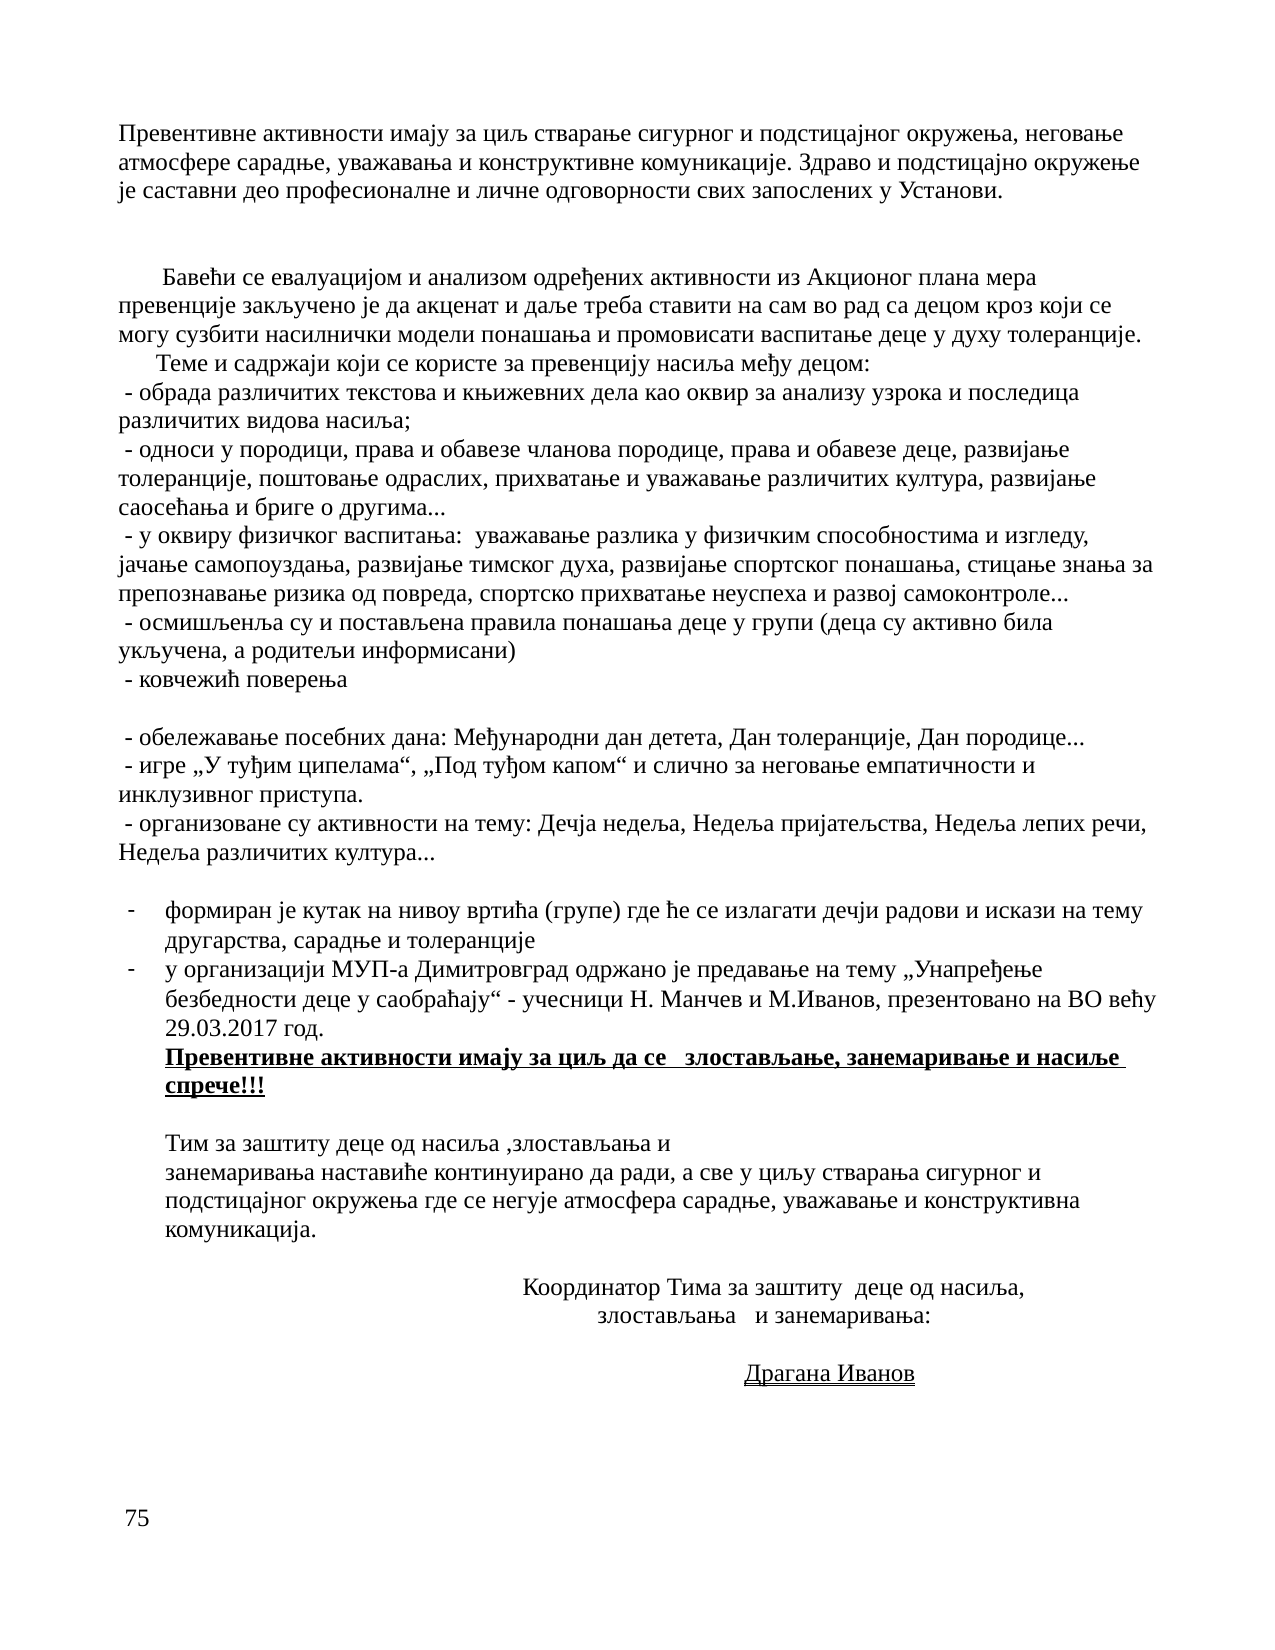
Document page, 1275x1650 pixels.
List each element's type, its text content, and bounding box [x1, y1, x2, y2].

list злостављања и занемаривања: [165, 1300, 1157, 1329]
list у организацији МУП-а Димитровград одржано је предавање на тему „Унапређење безбедности деце у саобраћају“ - учесници Н. Манчев и М.Иванов, презентовано на ВО већу 29.03.2017 год. [127, 954, 1157, 1042]
list Превентивне активности имају за циљ да се злостављање, занемаривање и насиље спрече!!! [165, 1042, 1157, 1099]
text Теме и садржаји који се користе за превенцију насиља међу децом: [118, 348, 1157, 377]
list формиран је кутак на нивоу вртића (групе) где ће се излагати дечји радови и искази на тему другарства, сарадње и толеранције [127, 894, 1157, 954]
list Драгана Иванов [165, 1358, 1157, 1387]
text - у оквиру физичког васпитања: уважавање разлика у физичким способностима и изгледу, јачање самопоуздања, развијање тимског духа, развијање спортског понашања, стицање знања за препознавање ризика од повреда, спортско прихватање неуспеха и развој самоконтроле... [118, 521, 1157, 607]
text - обрада различитих текстова и књижевних дела као оквир за анализу узрока и последица различитих видова насиља; [118, 377, 1157, 434]
text - организоване су активности на тему: Дечја недеља, Недеља пријатељства, Недеља лепих речи, Недеља различитих култура... [118, 808, 1157, 866]
text - ковчежић поверења [118, 664, 1157, 693]
text Бавећи се евалуацијом и анализом одређених активности из Акционог плана мера превенције закључено је да акценат и даље треба ставити на сам во рад са децом кроз који се могу сузбити насилнички модели понашања и промовисати васпитање деце у духу толеранције. [118, 262, 1157, 348]
text Превентивне активности имају за циљ стварање сигурног и подстицајног окружења, неговање атмосфере сарадње, уважавања и конструктивне комуникације. Здраво и подстицајно окружење је саставни део професионалне и личне одговорности свих запослених у Установи. [118, 118, 1157, 204]
list Координатор Тима за заштиту деце од насиља, [165, 1272, 1157, 1300]
text - осмишљенља су и постављена правила понашања деце у групи (деца су активно била укључена, а родитељи информисани) [118, 607, 1157, 664]
text - односи у породици, права и обавезе чланова породице, права и обавезе деце, развијање толеранције, поштовање одраслих, прихватање и уважавање различитих култура, развијање саосећања и бриге о другима... [118, 434, 1157, 521]
list Тим за заштиту деце од насиља ,злостављања и [165, 1128, 1157, 1157]
list занемаривања наставиће континуирано да ради, а све у циљу стварања сигурног и подстицајног окружења где се негује атмосфера сарадње, уважавање и конструктивна комуникација. [165, 1157, 1157, 1243]
text - игре „У туђим ципелама“, „Под туђом капом“ и слично за неговање емпатичности и инклузивног приступа. [118, 751, 1157, 808]
text - обележавање посебних дана: Међународни дан детета, Дан толеранције, Дан породице... [118, 722, 1157, 751]
